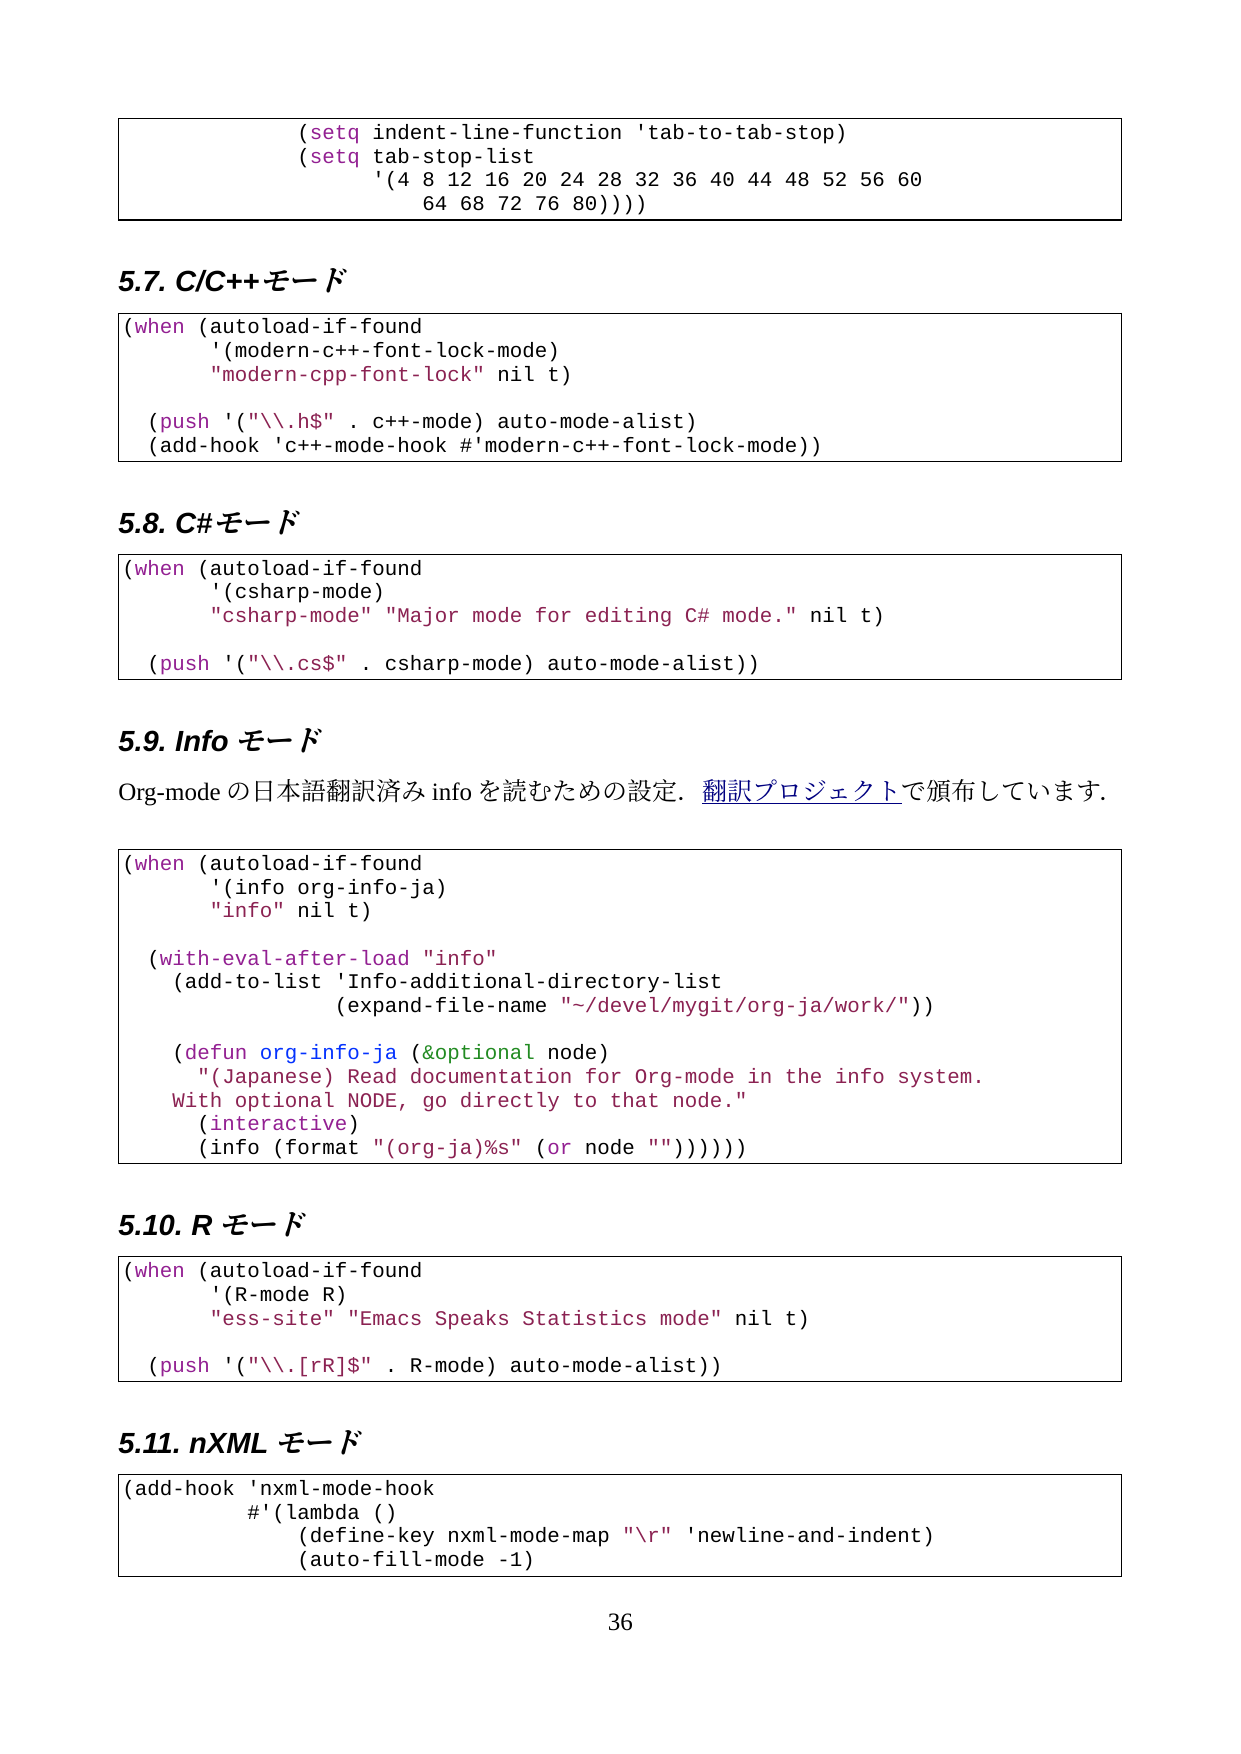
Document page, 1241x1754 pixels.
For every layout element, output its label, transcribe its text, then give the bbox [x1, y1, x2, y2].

text (push '("\\.cs$" . csharp-mode) auto-mode-alist)) [119, 648, 1121, 679]
text (defun org-info-ja (&optional node) [119, 1038, 1121, 1062]
text (interactive) [119, 1109, 1121, 1133]
text (add-hook 'nxml-mode-hook [119, 1475, 1121, 1498]
text (setq indent-line-function 'tab-to-tab-stop) [119, 119, 1121, 142]
text '(R-mode R) [119, 1280, 1121, 1303]
text '(csharp-mode) [119, 578, 1121, 601]
text '(info org-info-ja) [119, 873, 1121, 896]
text (when (autoload-if-found [119, 314, 1121, 336]
text (when (autoload-if-found [119, 555, 1121, 578]
text (when (autoload-if-found [119, 1257, 1121, 1280]
text (when (autoload-if-found [119, 850, 1121, 873]
text (expand-file-name "~/devel/mygit/org-ja/work/")) [119, 991, 1121, 1015]
text (setq tab-stop-list [119, 142, 1121, 165]
text With optional NODE, go directly to that node." [119, 1086, 1121, 1109]
text (define-key nxml-mode-map "\r" 'newline-and-indent) [119, 1521, 1121, 1545]
text (with-eval-after-load "info" [119, 944, 1121, 967]
text (add-hook 'c++-mode-hook #'modern-c++-font-lock-mode)) [119, 431, 1121, 461]
subtitle nXMLモード [118, 1420, 1122, 1462]
subtitle Infoモード [118, 717, 1122, 759]
text "info" nil t) [119, 896, 1121, 920]
subtitle C/C++モード [118, 258, 1122, 300]
text '(modern-c++-font-lock-mode) [119, 336, 1121, 360]
subtitle Rモード [118, 1202, 1122, 1244]
text "csharp-mode" "Major mode for editing C# mode." nil t) [119, 601, 1121, 625]
text (push '("\\.h$" . c++-mode) auto-mode-alist) [119, 407, 1121, 431]
text Org-mode の日本語翻訳済みinfoを読むための設定．翻訳プロジェクトで頒布しています． [118, 772, 1122, 837]
text (info (format "(org-ja)%s" (or node "")))))) [119, 1133, 1121, 1163]
text "(Japanese) Read documentation for Org-mode in the info system. [119, 1062, 1121, 1086]
text "ess-site" "Emacs Speaks Statistics mode" nil t) [119, 1303, 1121, 1327]
text 64 68 72 76 80)))) [119, 189, 1121, 219]
text #'(lambda () [119, 1498, 1121, 1521]
text (push '("\\.[rR]$" . R-mode) auto-mode-alist)) [119, 1351, 1121, 1381]
text '(4 8 12 16 20 24 28 32 36 40 44 48 52 56 60 [119, 165, 1121, 189]
text (add-to-list 'Info-additional-directory-list [119, 967, 1121, 991]
text (auto-fill-mode -1) [119, 1545, 1121, 1576]
subtitle C#モード [118, 499, 1122, 541]
text "modern-cpp-font-lock" nil t) [119, 360, 1121, 383]
